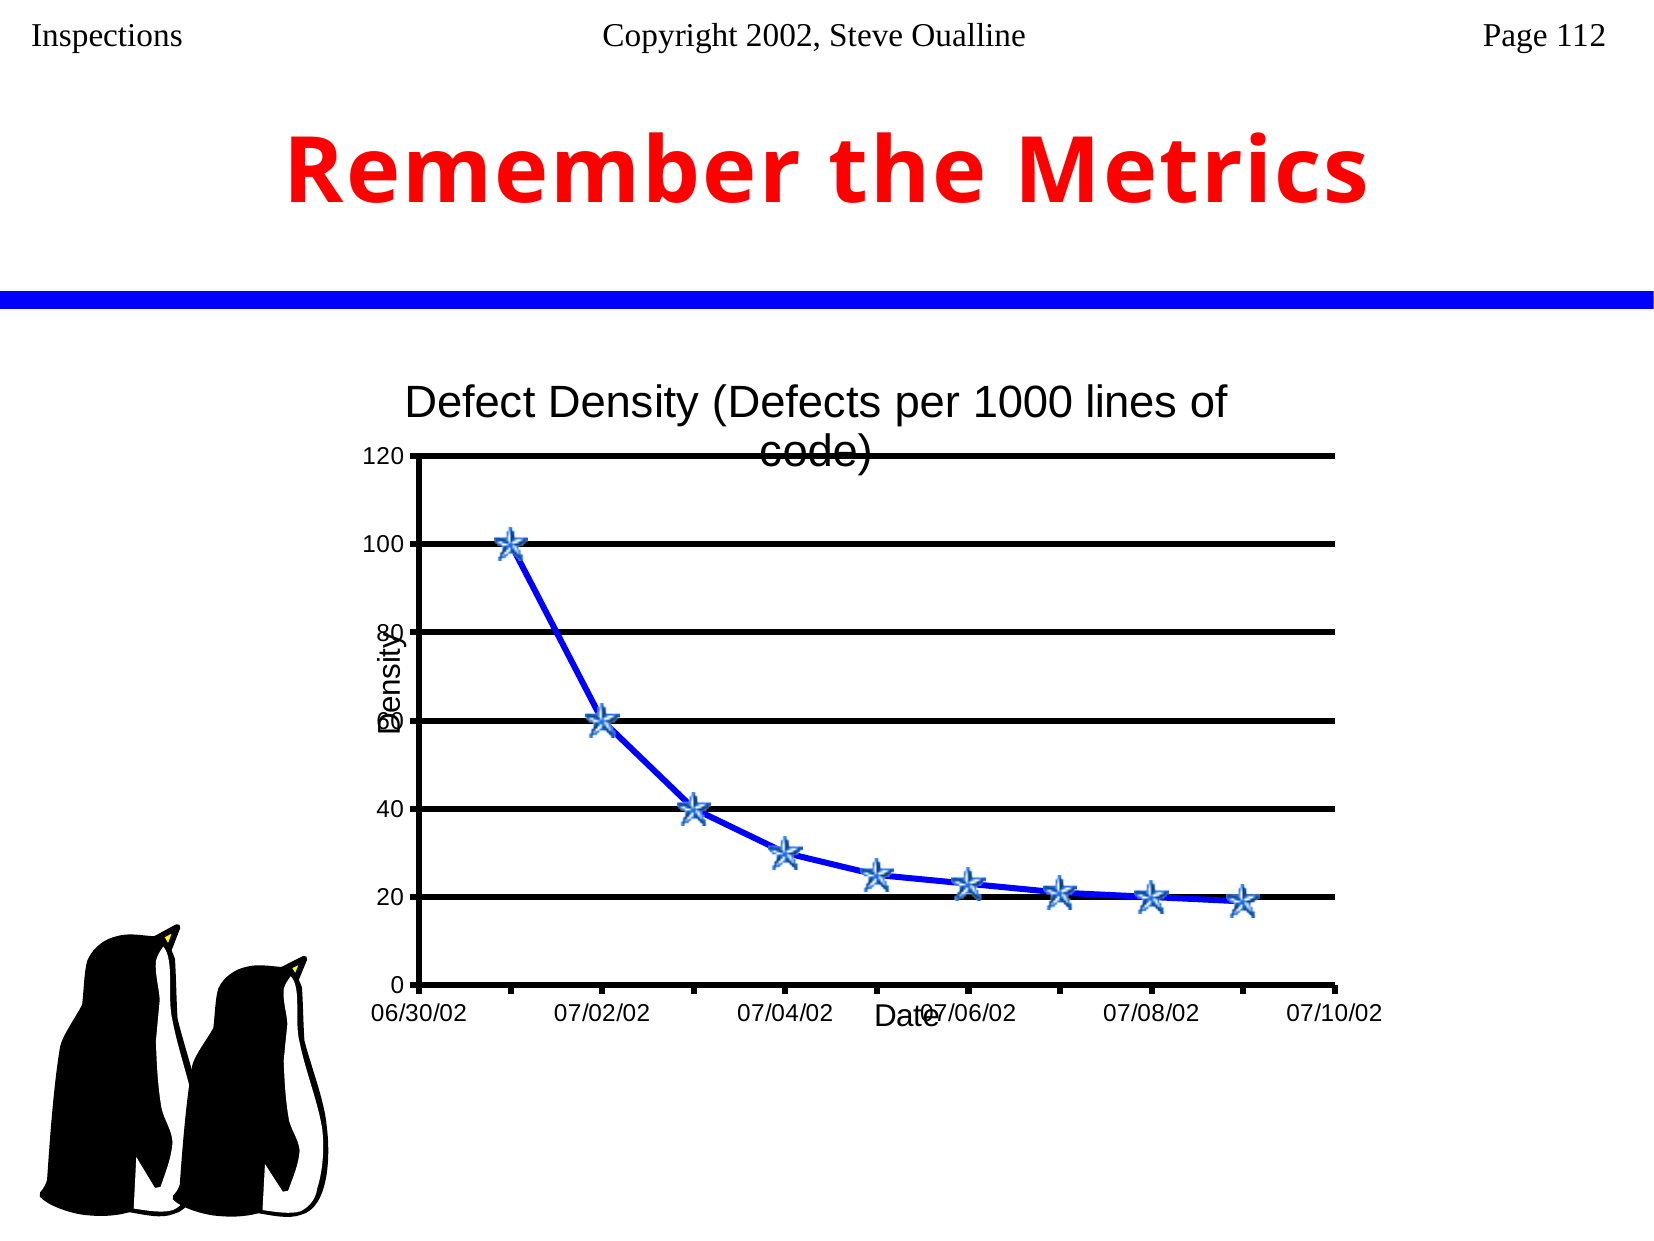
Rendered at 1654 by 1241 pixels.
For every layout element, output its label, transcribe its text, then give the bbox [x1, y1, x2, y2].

title Remember the Metrics [121, 55, 1534, 280]
chart [341, 349, 1405, 1043]
